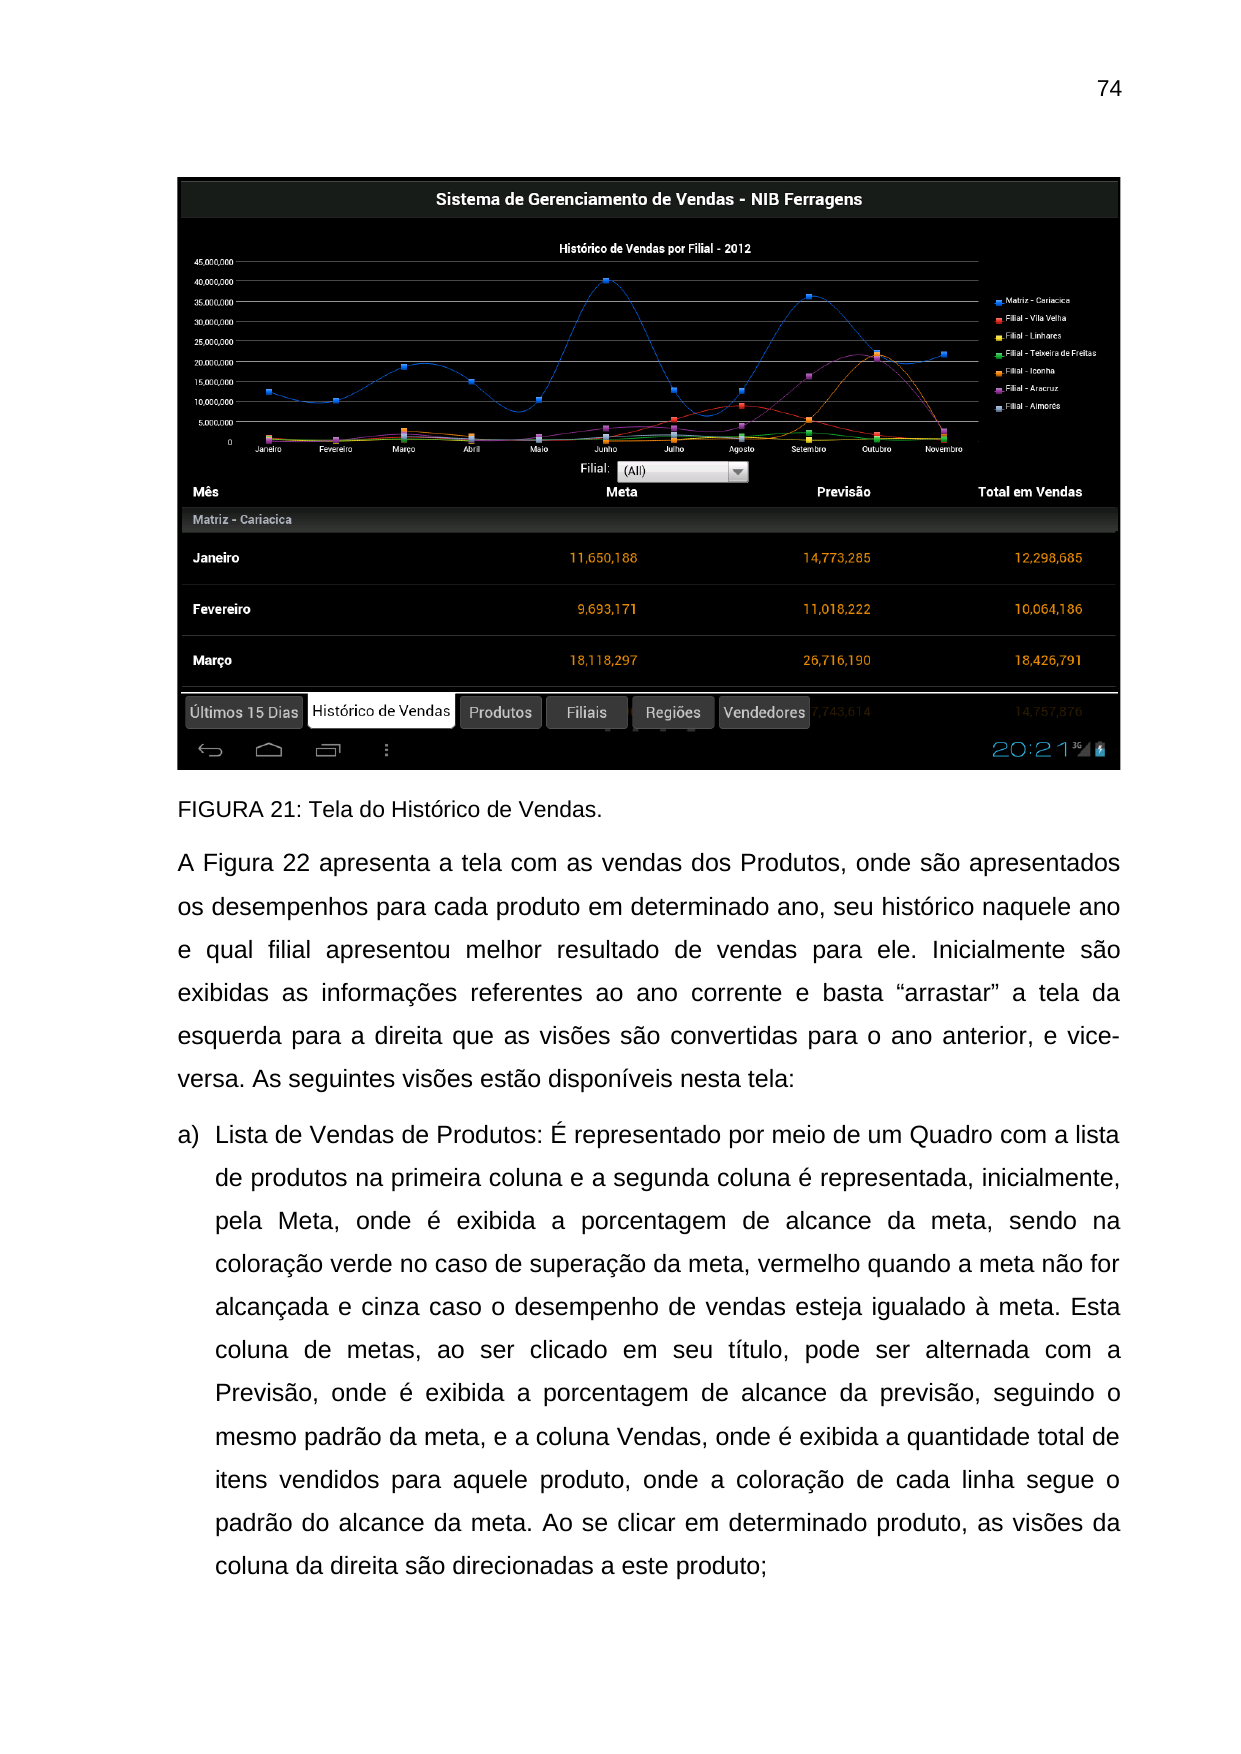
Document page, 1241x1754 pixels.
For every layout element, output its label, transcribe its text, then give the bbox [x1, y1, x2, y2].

text A Figura 22 apresenta a tela com as vendas dos Produtos, onde são apresentados os desempenhos para cada produto em determinado ano, seu histórico naquele ano e qual filial apresentou melhor resultado de vendas para ele. Inicialmente são exibidas as informações referentes ao ano corrente e basta “arrastar” a tela da esquerda para a direita que as visões são convertidas para o ano anterior, e vice-versa. As seguintes visões estão disponíveis nesta tela: [177, 848, 1122, 1093]
picture [177, 177, 1121, 770]
list Lista de Vendas de Produtos: É representado por meio de um Quadro com a lista de produtos na primeira coluna e a segunda coluna é representada, inicialmente, pela Meta, onde é exibida a porcentagem de alcance da meta, sendo na coloração verde no caso de superação da meta, vermelho quando a meta não for alcançada e cinza caso o desempenho de vendas esteja igualado à meta. Esta coluna de metas, ao ser clicado em seu título, pode ser alternada com a Previsão, onde é exibida a porcentagem de alcance da previsão, seguindo o mesmo padrão da meta, e a coluna Vendas, onde é exibida a quantidade total de itens vendidos para aquele produto, onde a coloração de cada linha segue o padrão do alcance da meta. Ao se clicar em determinado produto, as visões da coluna da direita são direcionadas a este produto; [177, 1120, 1122, 1580]
text FIGURA 21: Tela do Histórico de Vendas. [177, 796, 1122, 823]
